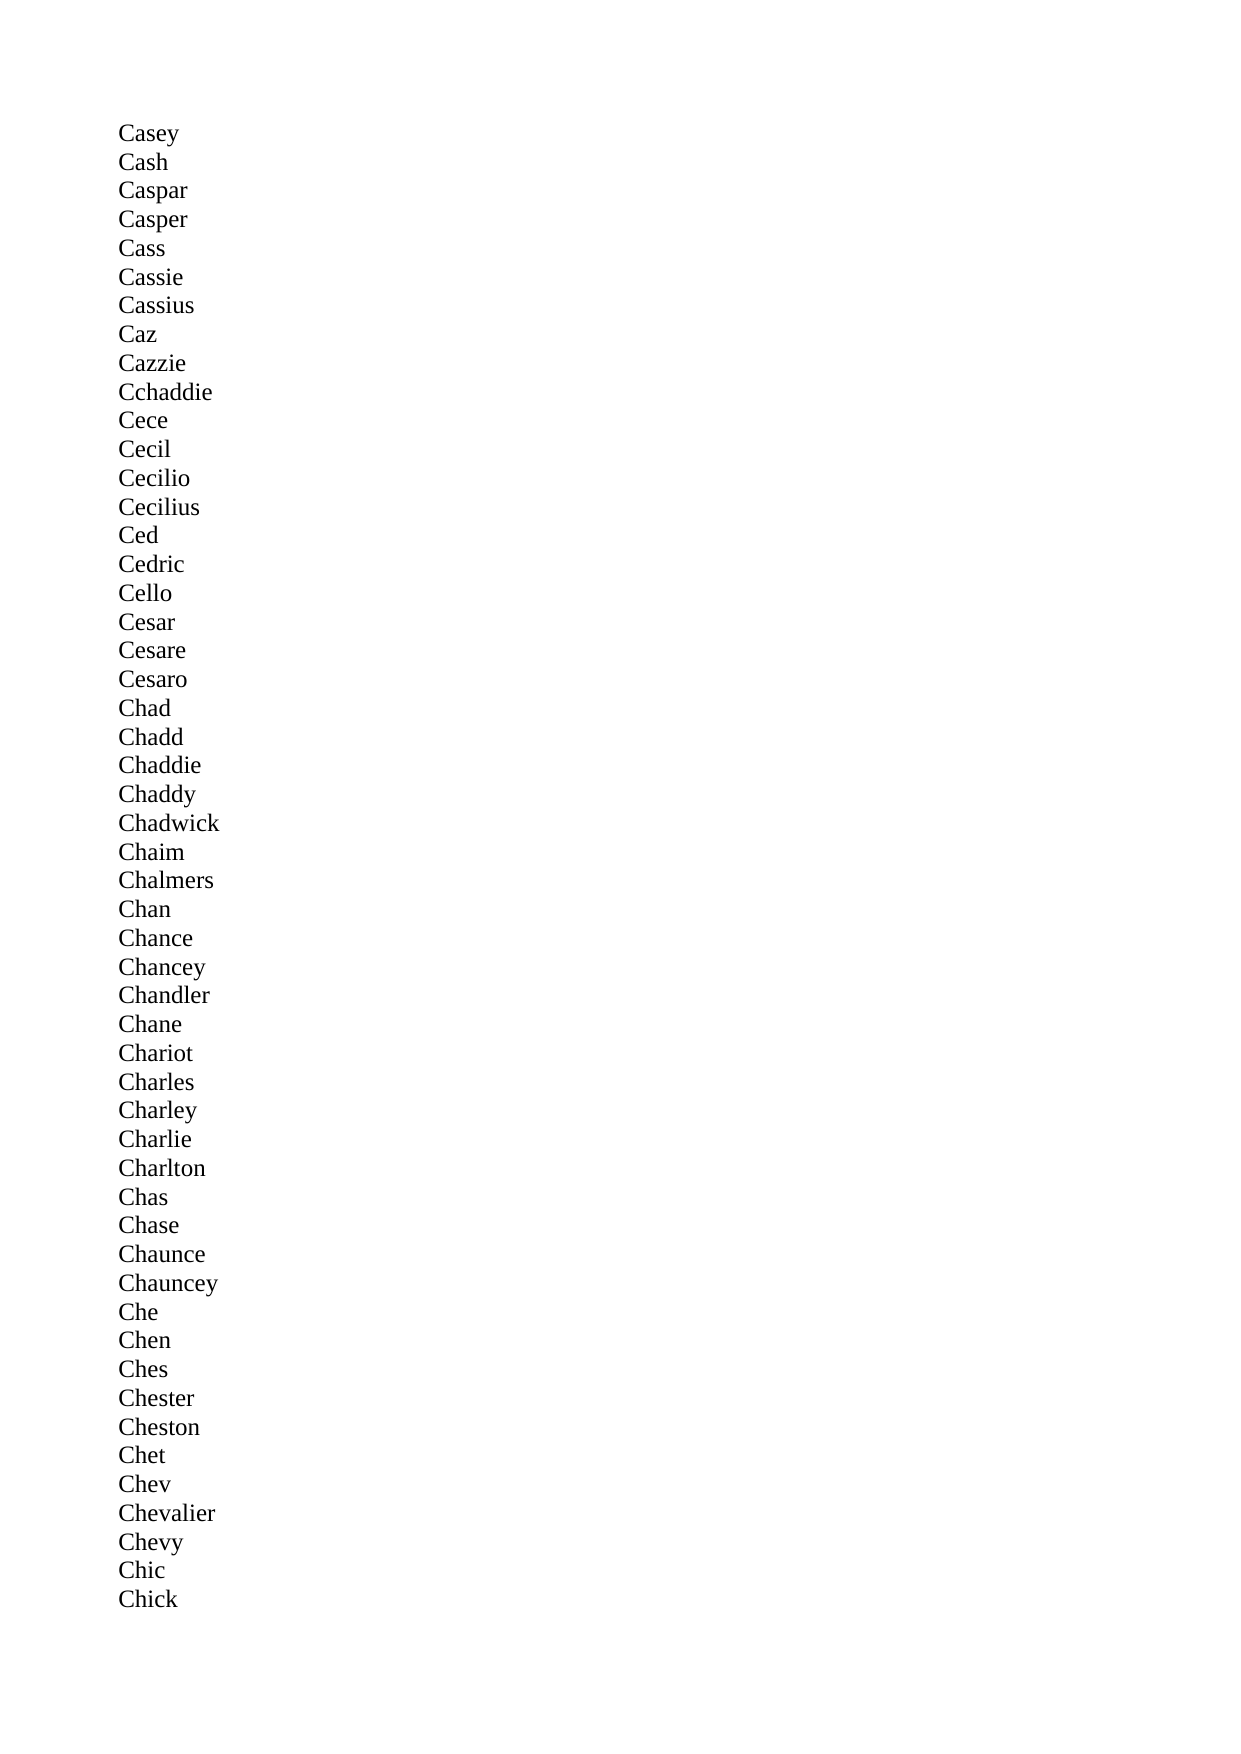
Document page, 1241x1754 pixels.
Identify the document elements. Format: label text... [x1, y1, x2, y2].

text Casey Cash Caspar Casper Cass Cassie Cassius Caz Cazzie Cchaddie Cece Cecil Cecilio Cecilius Ced Cedric Cello Cesar Cesare Cesaro Chad Chadd Chaddie Chaddy Chadwick Chaim Chalmers Chan Chance Chancey Chandler Chane Chariot Charles Charley Charlie Charlton Chas Chase Chaunce Chauncey Che Chen Ches Chester Cheston Chet Chev Chevalier Chevy Chic Chick [118, 118, 1122, 1613]
